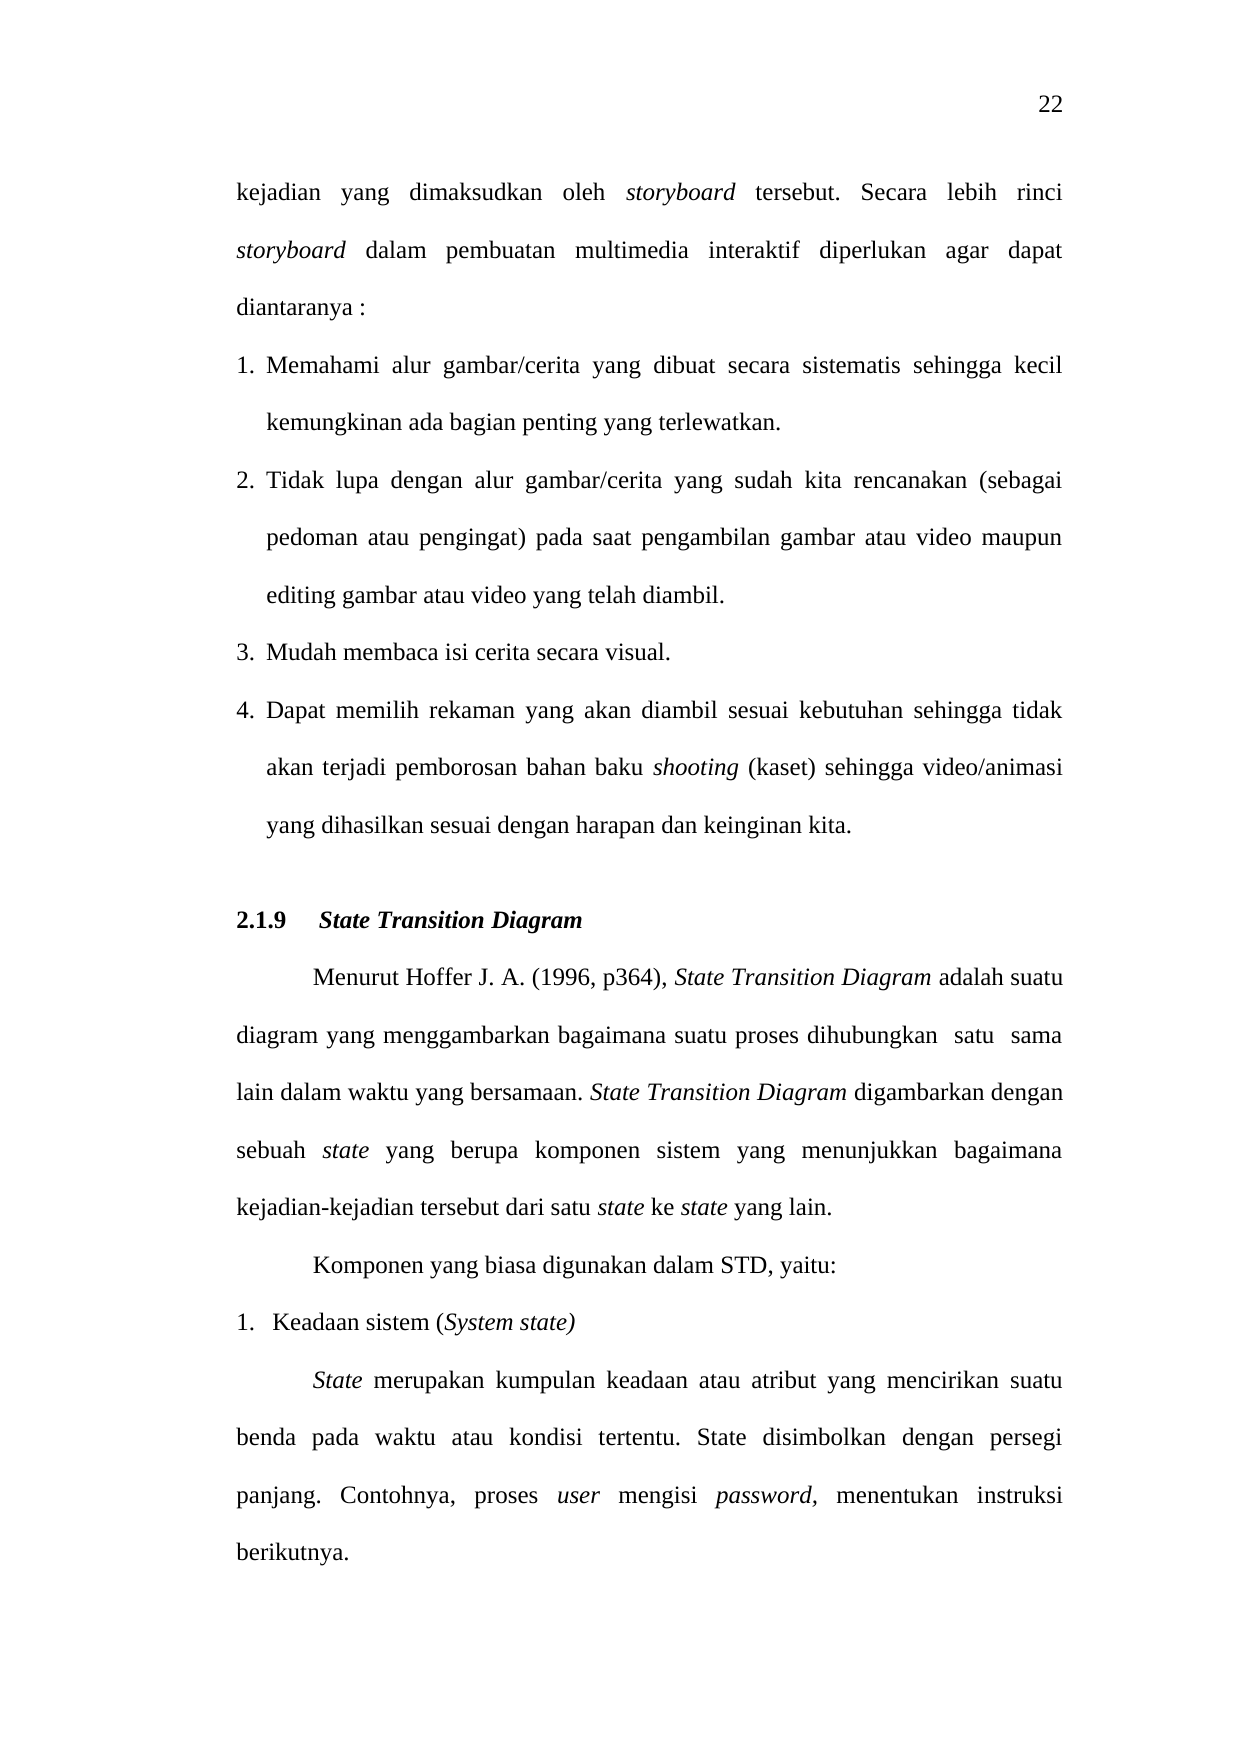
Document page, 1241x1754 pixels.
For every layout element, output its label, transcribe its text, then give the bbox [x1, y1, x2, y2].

list Tidak lupa dengan alur gambar/cerita yang sudah kita rencanakan (sebagai pedoman atau pengingat) pada saat pengambilan gambar atau video maupun editing gambar atau video yang telah diambil. [236, 465, 1063, 608]
list Memahami alur gambar/cerita yang dibuat secara sistematis sehingga kecil kemungkinan ada bagian penting yang terlewatkan. [236, 350, 1063, 436]
list Keadaan sistem (System state) [236, 1307, 1063, 1336]
list Mudah membaca isi cerita secara visual. [236, 637, 1063, 666]
text Menurut Hoffer J. A. (1996, p364), State Transition Diagram adalah suatu diagram yang menggambarkan bagaimana suatu proses dihubungkan satu sama lain dalam waktu yang bersamaan. State Transition Diagram digambarkan dengan sebuah state yang berupa komponen sistem yang menunjukkan bagaimana kejadian-kejadian tersebut dari satu state ke state yang lain. [236, 962, 1063, 1221]
subtitle State Transition Diagram [236, 905, 1063, 933]
list Dapat memilih rekaman yang akan diambil sesuai kebutuhan sehingga tidak akan terjadi pemborosan bahan baku shooting (kaset) sehingga video/animasi yang dihasilkan sesuai dengan harapan dan keinginan kita. [236, 695, 1063, 838]
text kejadian yang dimaksudkan oleh storyboard tersebut. Secara lebih rinci storyboard dalam pembuatan multimedia interaktif diperlukan agar dapat diantaranya : [236, 177, 1063, 321]
text Komponen yang biasa digunakan dalam STD, yaitu: [236, 1250, 1063, 1278]
text State merupakan kumpulan keadaan atau atribut yang mencirikan suatu benda pada waktu atau kondisi tertentu. State disimbolkan dengan persegi panjang. Contohnya, proses user mengisi password, menentukan instruksi berikutnya. [236, 1365, 1063, 1566]
